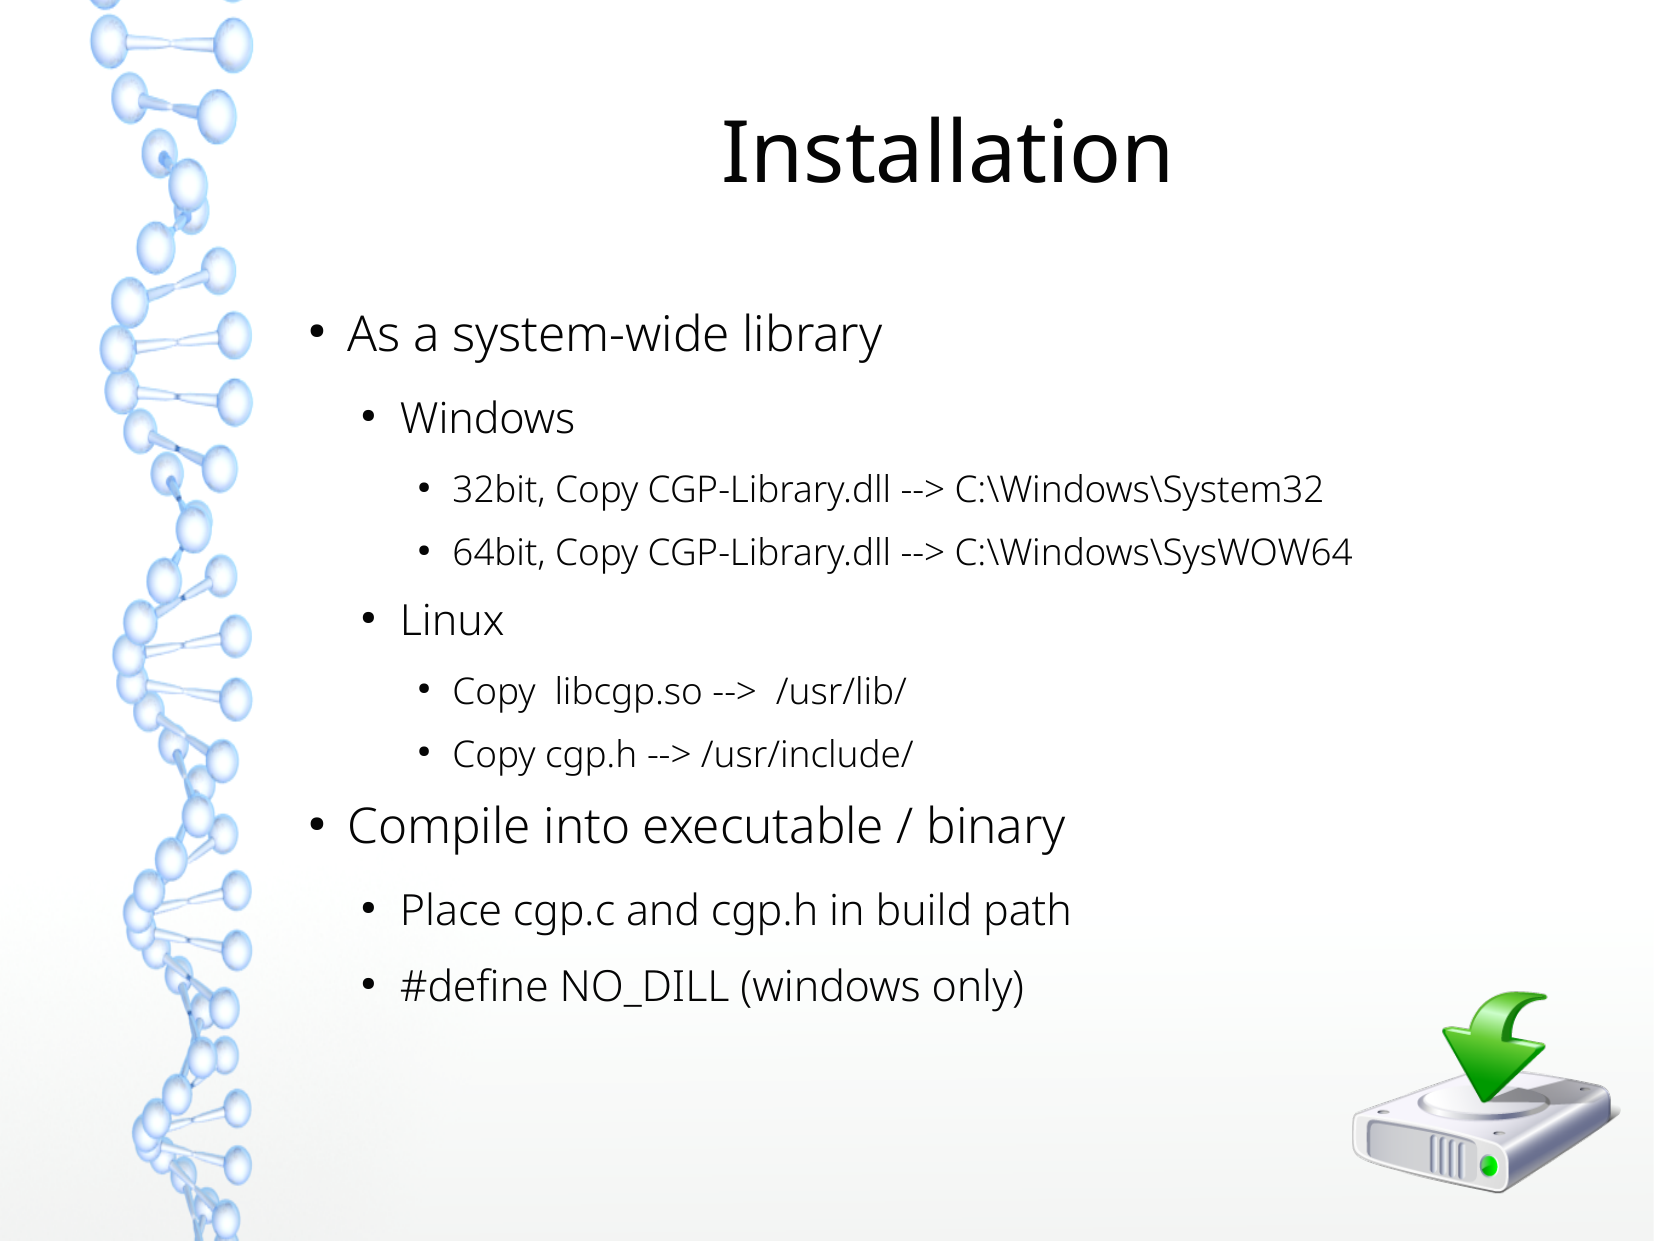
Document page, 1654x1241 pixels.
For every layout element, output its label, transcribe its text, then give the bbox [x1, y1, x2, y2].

picture [0, 0, 1654, 1241]
list As a system-wide library Windows 32bit, Copy CGP-Library.dll --> C:\Windows\System32 64bit, Copy CGP-Library.dll --> C:\Windows\SysWOW64 Linux Copy libcgp.so --> /usr/lib/ Copy cgp.h --> /usr/include/ Compile into executable / binary Place cgp.c and cgp.h in build path #define NO_DILL (windows only) [295, 299, 1624, 1019]
title Installation [295, 47, 1624, 252]
